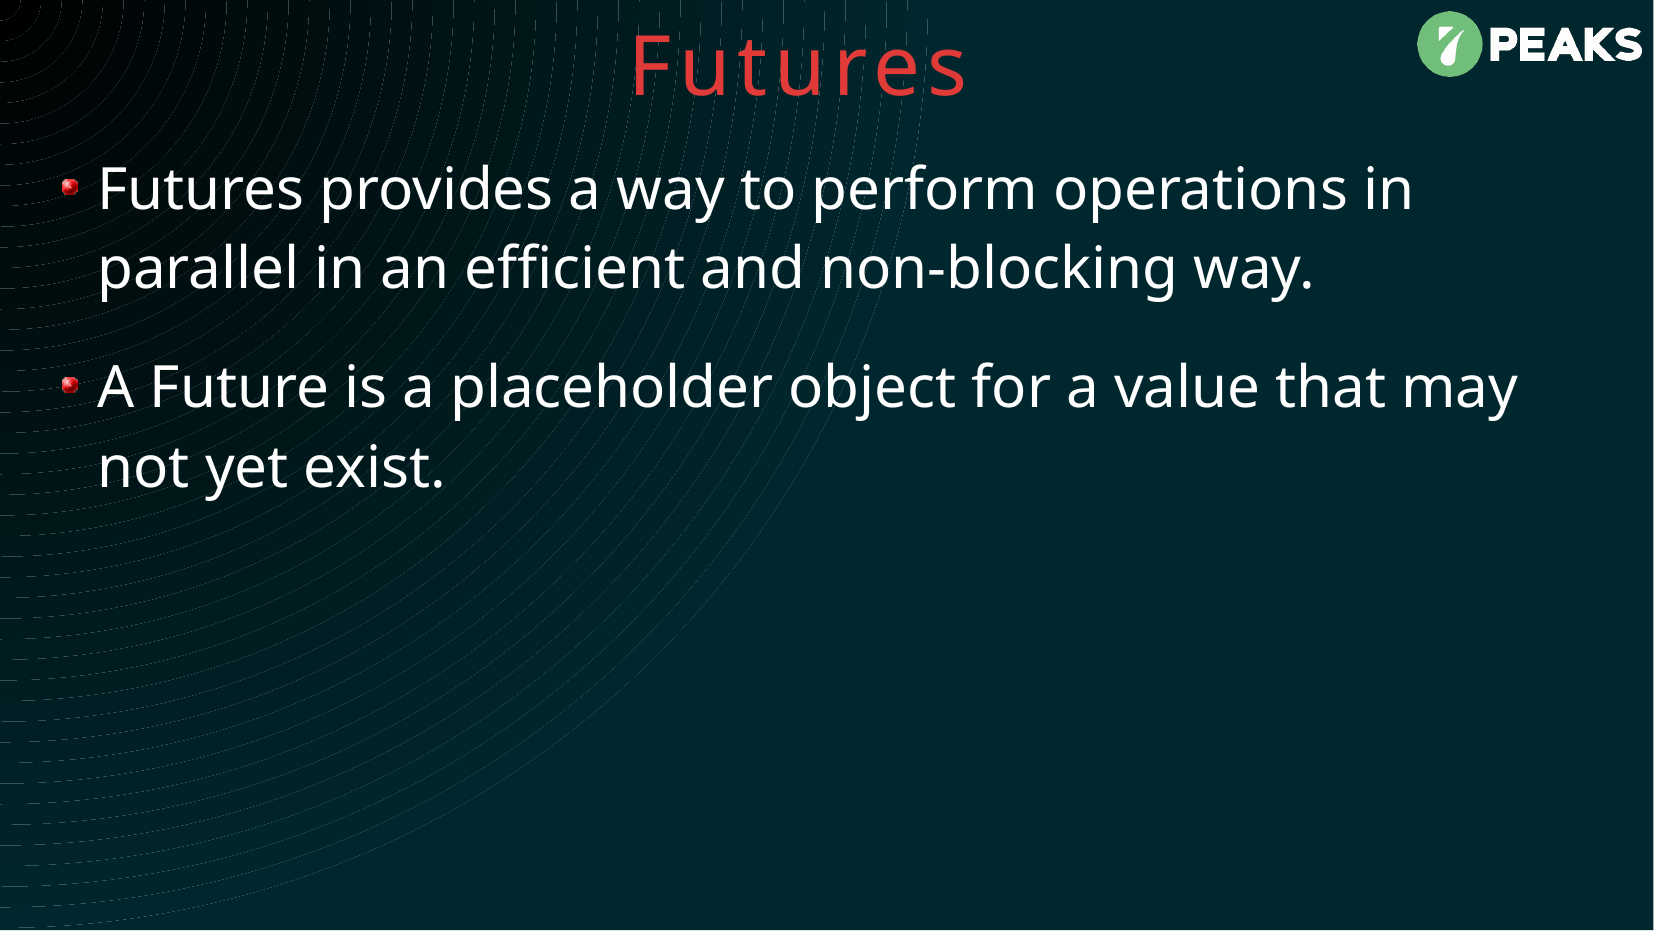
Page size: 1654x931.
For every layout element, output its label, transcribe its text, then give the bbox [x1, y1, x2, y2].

picture [1417, 11, 1642, 77]
text_box Futures provides a way to perform operations in parallel in an efficient and non-blocking way. A Future is a placeholder object for a value that may not yet exist. [47, 139, 1607, 849]
text_box Futures [614, 0, 1040, 139]
